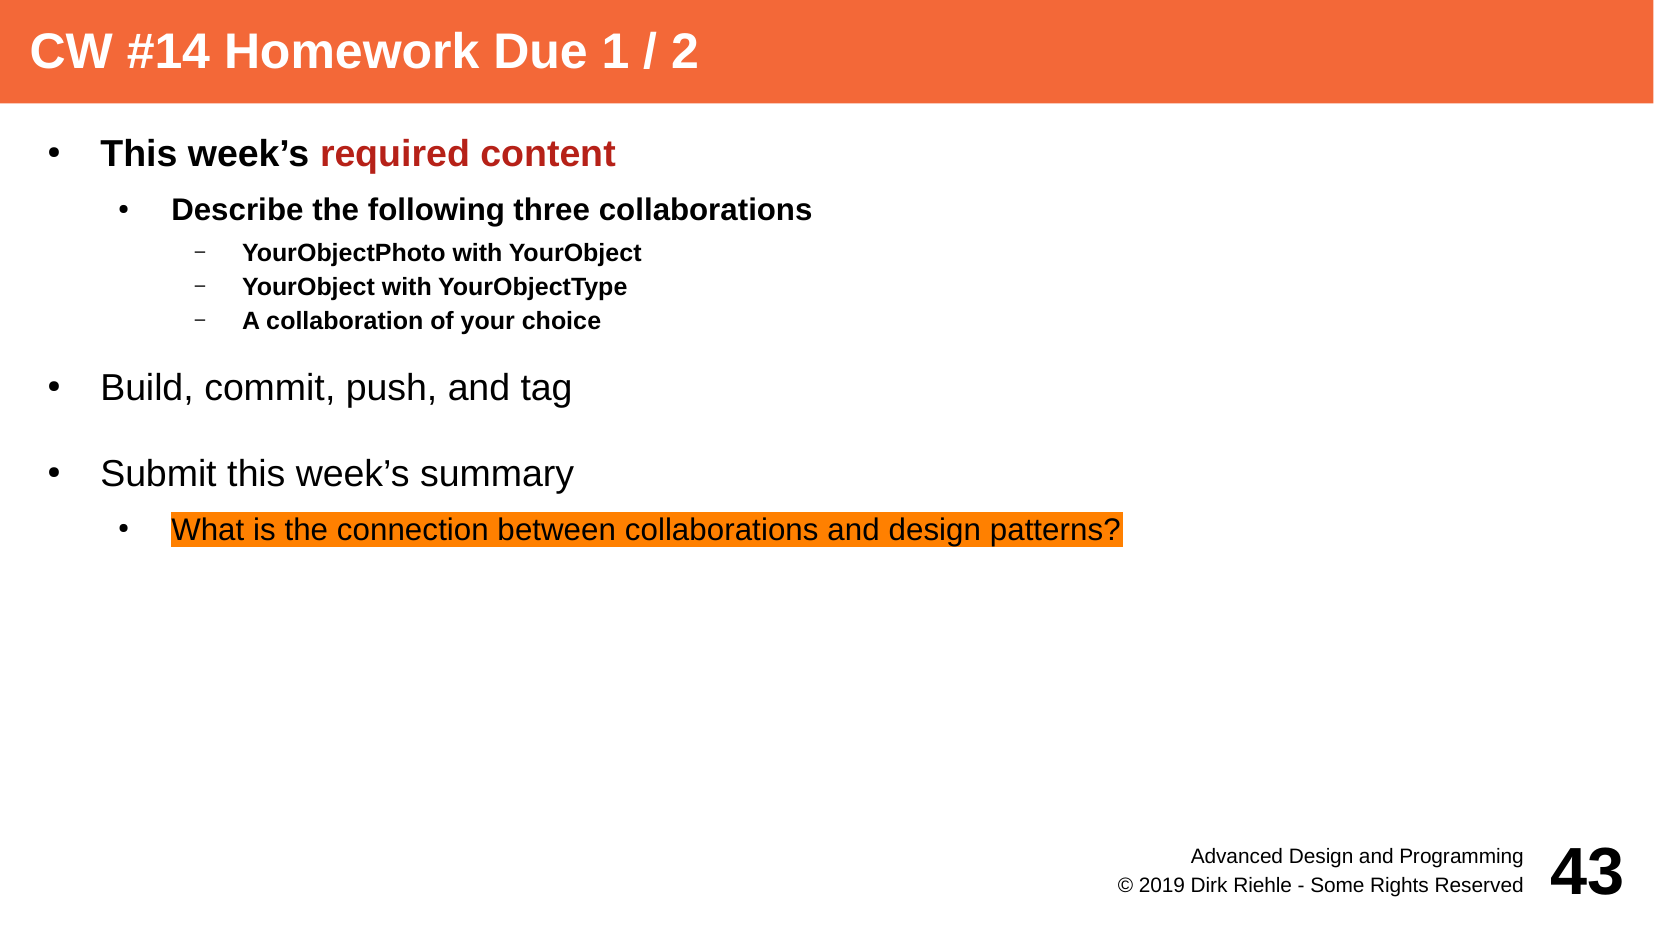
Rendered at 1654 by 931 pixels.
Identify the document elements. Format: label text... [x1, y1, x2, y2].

title CW #14 Homework Due 1 / 2 [0, 0, 1654, 104]
list This week’s required content Describe the following three collaborations YourObjectPhoto with YourObject YourObject with YourObjectType A collaboration of your choice Build, commit, push, and tag Submit this week’s summary What is the connection between collaborations and design patterns? [29, 132, 1625, 813]
